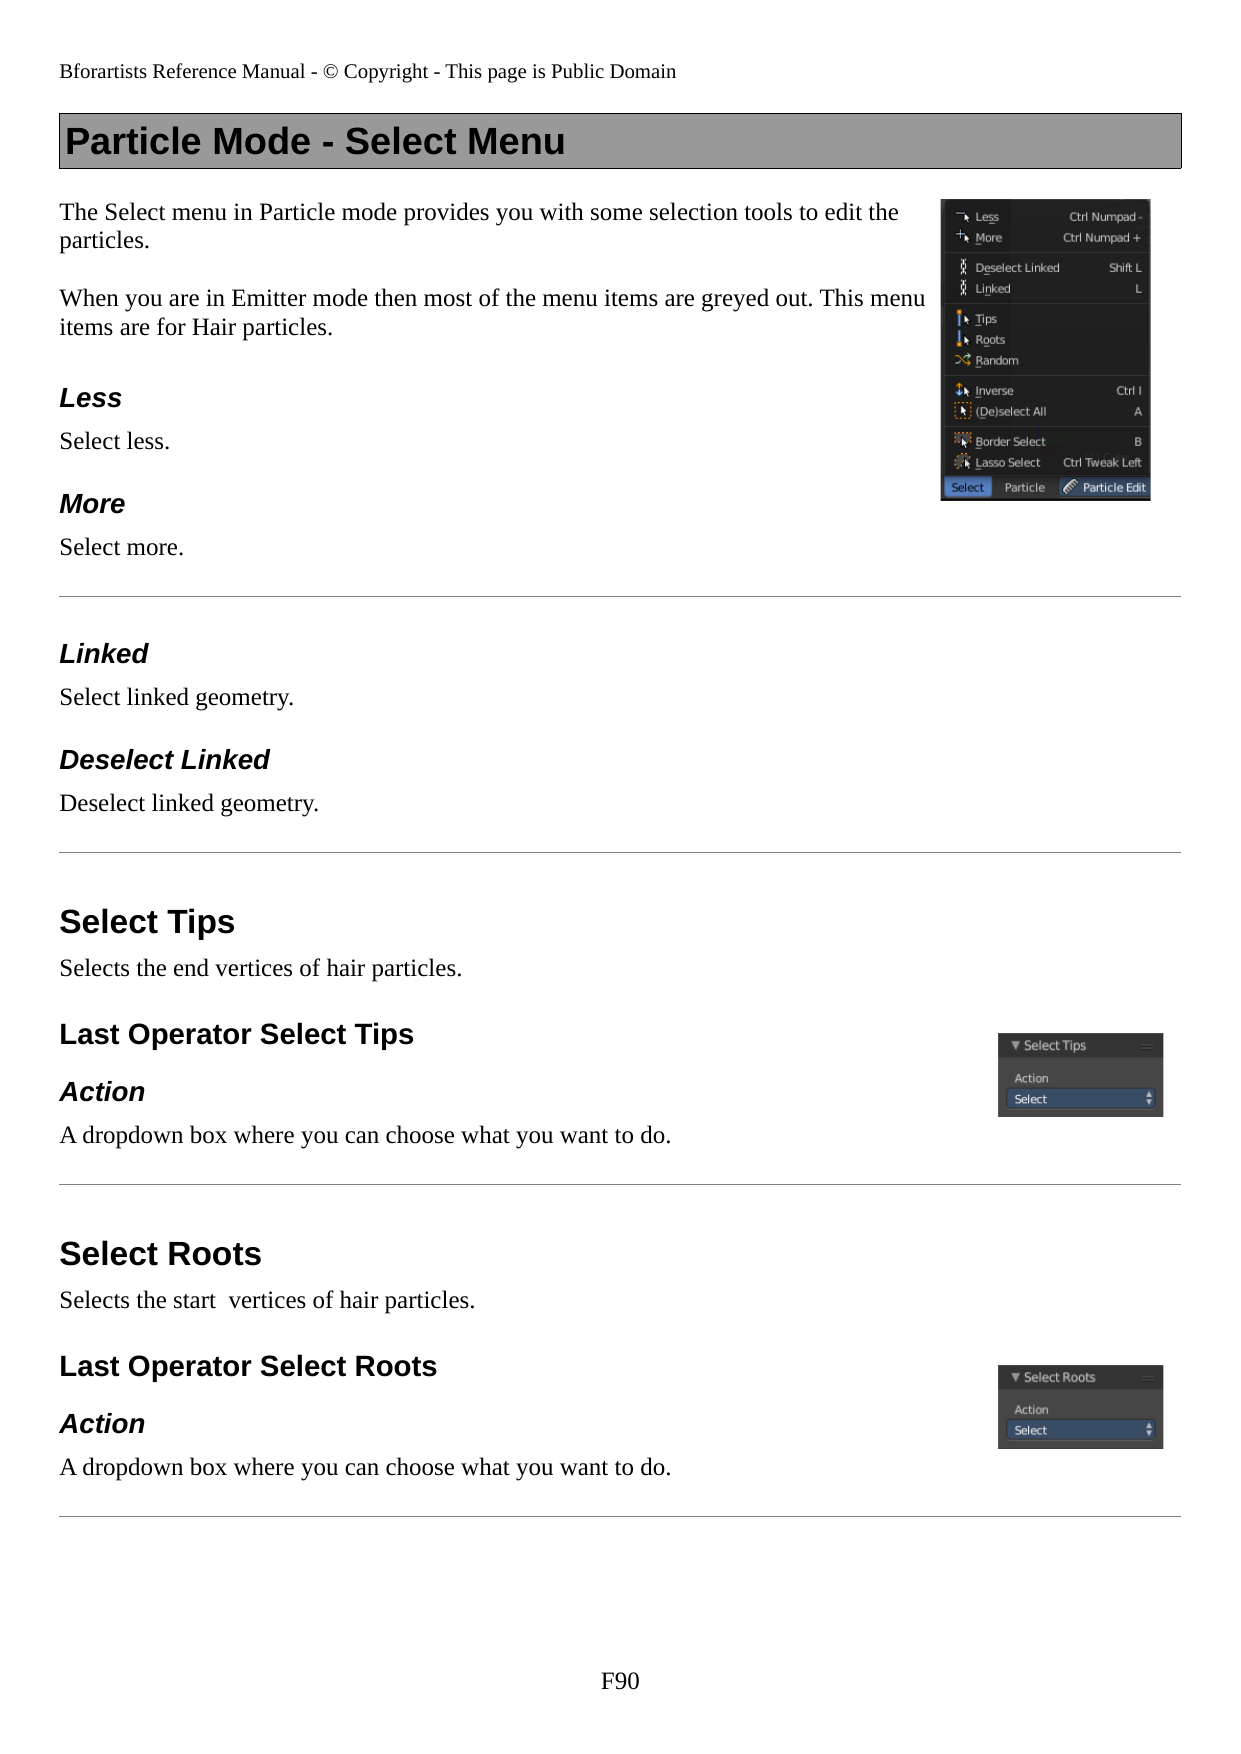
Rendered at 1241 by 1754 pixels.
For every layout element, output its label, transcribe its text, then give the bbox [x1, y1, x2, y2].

subtitle Last Operator Select Tips [59, 1017, 1181, 1051]
subtitle Last Operator Select Roots [59, 1349, 1181, 1383]
picture [998, 1033, 1164, 1117]
picture [940, 199, 1151, 501]
text Select linked geometry. [59, 682, 1181, 711]
text When you are in Emitter mode then most of the menu items are greyed out. This menu items are for Hair particles. [59, 283, 940, 340]
subtitle [1164, 1076, 1181, 1107]
text Select more. [59, 532, 1181, 561]
text A dropdown box where you can choose what you want to do. [59, 1120, 1181, 1149]
text The Select menu in Particle mode provides you with some selection tools to edit the particles. [59, 197, 1181, 254]
text Deselect linked geometry. [59, 788, 1181, 817]
text [1151, 426, 1181, 455]
subtitle [1164, 1408, 1181, 1439]
subtitle [1151, 382, 1181, 413]
subtitle Select Roots [59, 1234, 1181, 1273]
subtitle Deselect Linked [59, 744, 1181, 776]
table_header Particle Mode - Select Menu [60, 114, 1181, 168]
text Selects the start vertices of hair particles. [59, 1285, 1181, 1314]
subtitle Less [59, 382, 940, 413]
subtitle More [59, 488, 1181, 519]
text Selects the end vertices of hair particles. [59, 953, 1181, 982]
text A dropdown box where you can choose what you want to do. [59, 1452, 1181, 1481]
subtitle Linked [59, 638, 1181, 669]
subtitle Action [59, 1408, 998, 1439]
text Select less. [59, 426, 940, 455]
subtitle Select Tips [59, 902, 1181, 941]
subtitle Action [59, 1076, 998, 1107]
picture [998, 1365, 1164, 1449]
